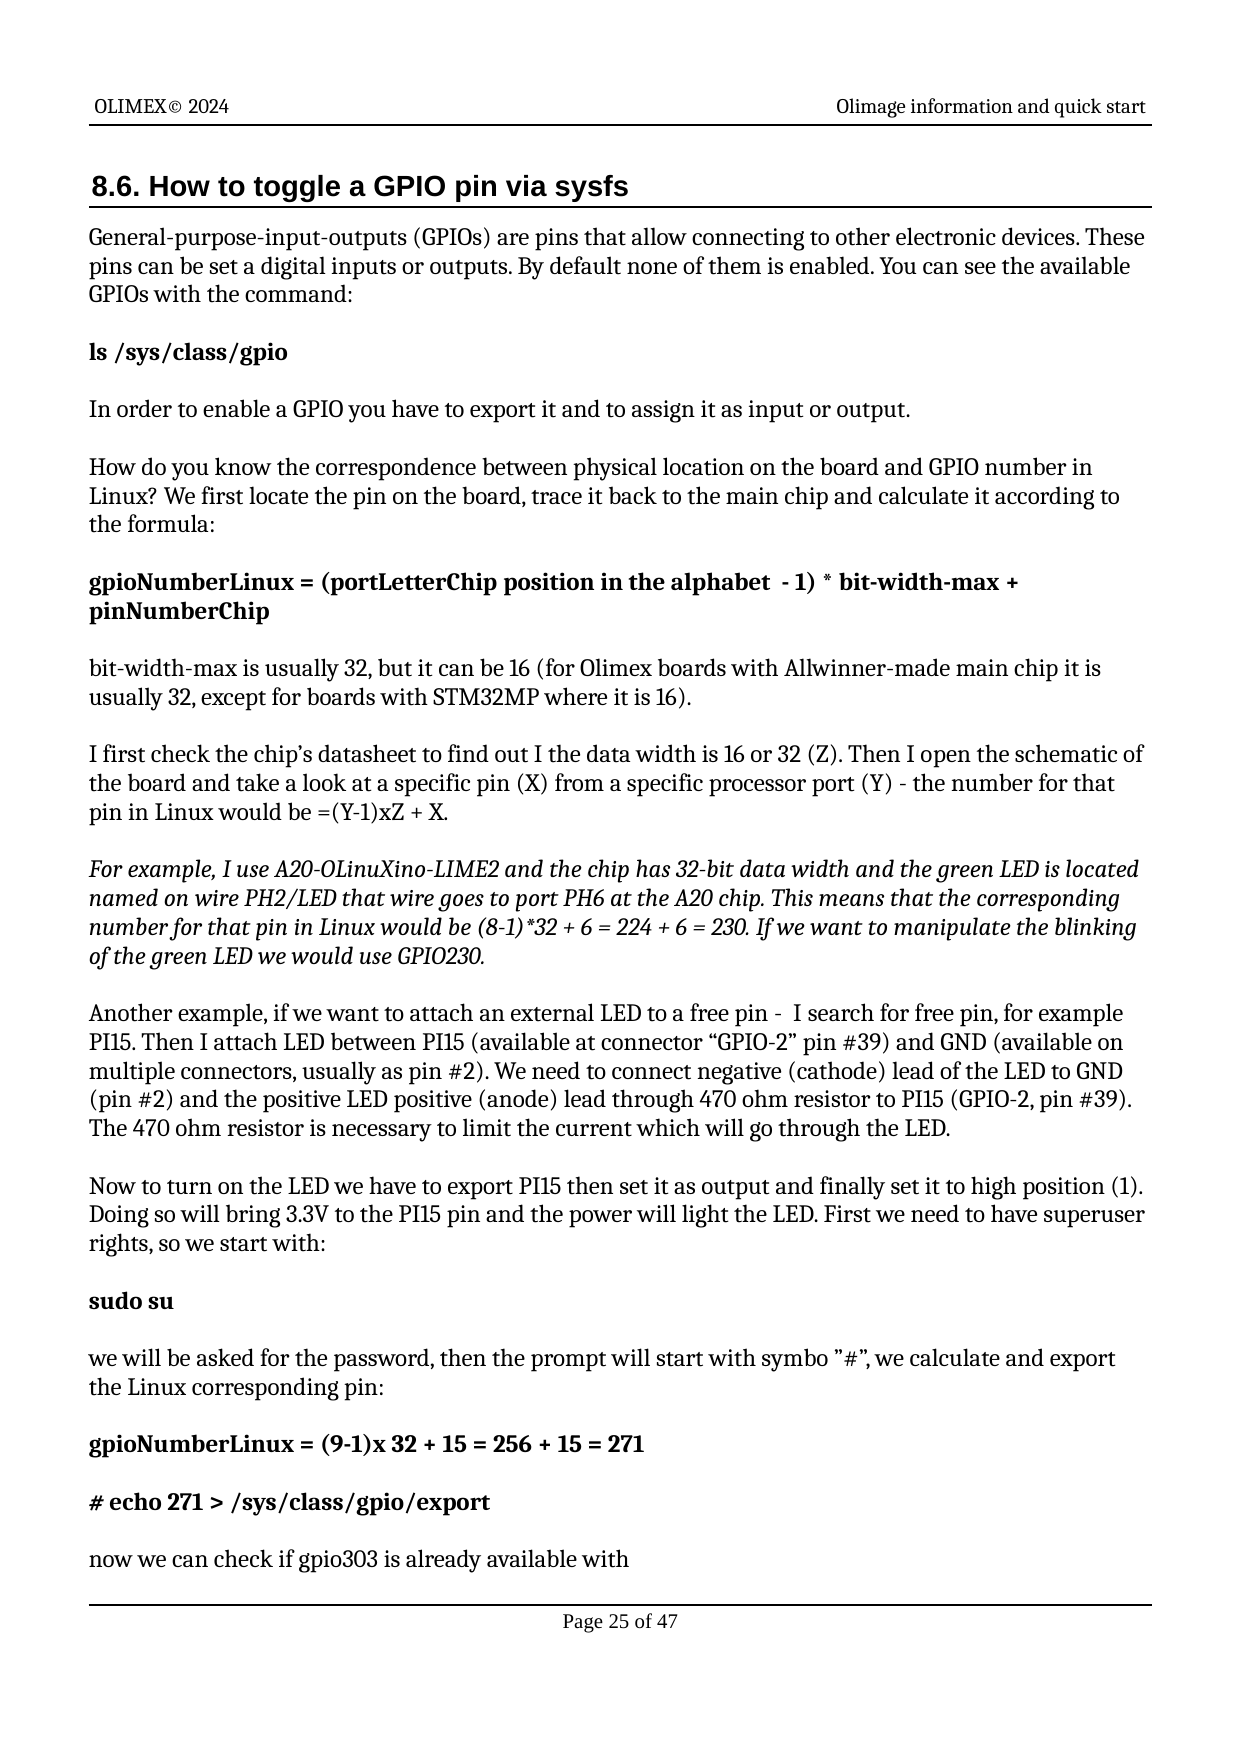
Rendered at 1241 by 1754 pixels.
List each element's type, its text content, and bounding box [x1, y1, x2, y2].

text ls /sys/class/gpio [88, 338, 1152, 367]
text sudo su [88, 1287, 1152, 1315]
text Another example, if we want to attach an external LED to a free pin - I search for free pin, for example PI15. Then I attach LED between PI15 (available at connector “GPIO-2” pin #39) and GND (available on multiple connectors, usually as pin #2). We need to connect negative (cathode) lead of the LED to GND (pin #2) and the positive LED positive (anode) lead through 470 ohm resistor to PI15 (GPIO-2, pin #39). The 470 ohm resistor is necessary to limit the current which will go through the LED. [88, 999, 1152, 1143]
subtitle 8.6. How to toggle a GPIO pin via sysfs [88, 167, 1152, 208]
text we will be asked for the password, then the prompt will start with symbo ”#”, we calculate and export the Linux corresponding pin: [88, 1344, 1152, 1402]
text Now to turn on the LED we have to export PI15 then set it as output and finally set it to high position (1). Doing so will bring 3.3V to the PI15 pin and the power will light the LED. First we need to have superuser rights, so we start with: [88, 1172, 1152, 1258]
text How do you know the correspondence between physical location on the board and GPIO number in Linux? We first locate the pin on the board, trace it back to the main chip and calculate it according to the formula: [88, 453, 1152, 539]
text # echo 271 > /sys/class/gpio/export [88, 1488, 1152, 1517]
text now we can check if gpio303 is already available with [88, 1545, 1152, 1574]
text I first check the chip’s datasheet to find out I the data width is 16 or 32 (Z). Then I open the schematic of the board and take a look at a specific pin (X) from a specific processor port (Y) - the number for that pin in Linux would be =(Y-1)xZ + X. [88, 740, 1152, 827]
text gpioNumberLinux = (9-1)x 32 + 15 = 256 + 15 = 271 [88, 1430, 1152, 1459]
text In order to enable a GPIO you have to export it and to assign it as input or output. [88, 395, 1152, 424]
text General-purpose-input-outputs (GPIOs) are pins that allow connecting to other electronic devices. These pins can be set a digital inputs or outputs. By default none of them is enabled. You can see the available GPIOs with the command: [88, 223, 1152, 309]
text bit-width-max is usually 32, but it can be 16 (for Olimex boards with Allwinner-made main chip it is usually 32, except for boards with STM32MP where it is 16). [88, 654, 1152, 712]
text gpioNumberLinux = (portLetterChip position in the alphabet - 1) * bit-width-max + pinNumberChip [88, 568, 1152, 625]
text For example, I use A20-OLinuXino-LIME2 and the chip has 32-bit data width and the green LED is located named on wire PH2/LED that wire goes to port PH6 at the A20 chip. This means that the corresponding number for that pin in Linux would be (8-1)*32 + 6 = 224 + 6 = 230. If we want to manipulate the blinking of the green LED we would use GPIO230. [88, 855, 1152, 970]
